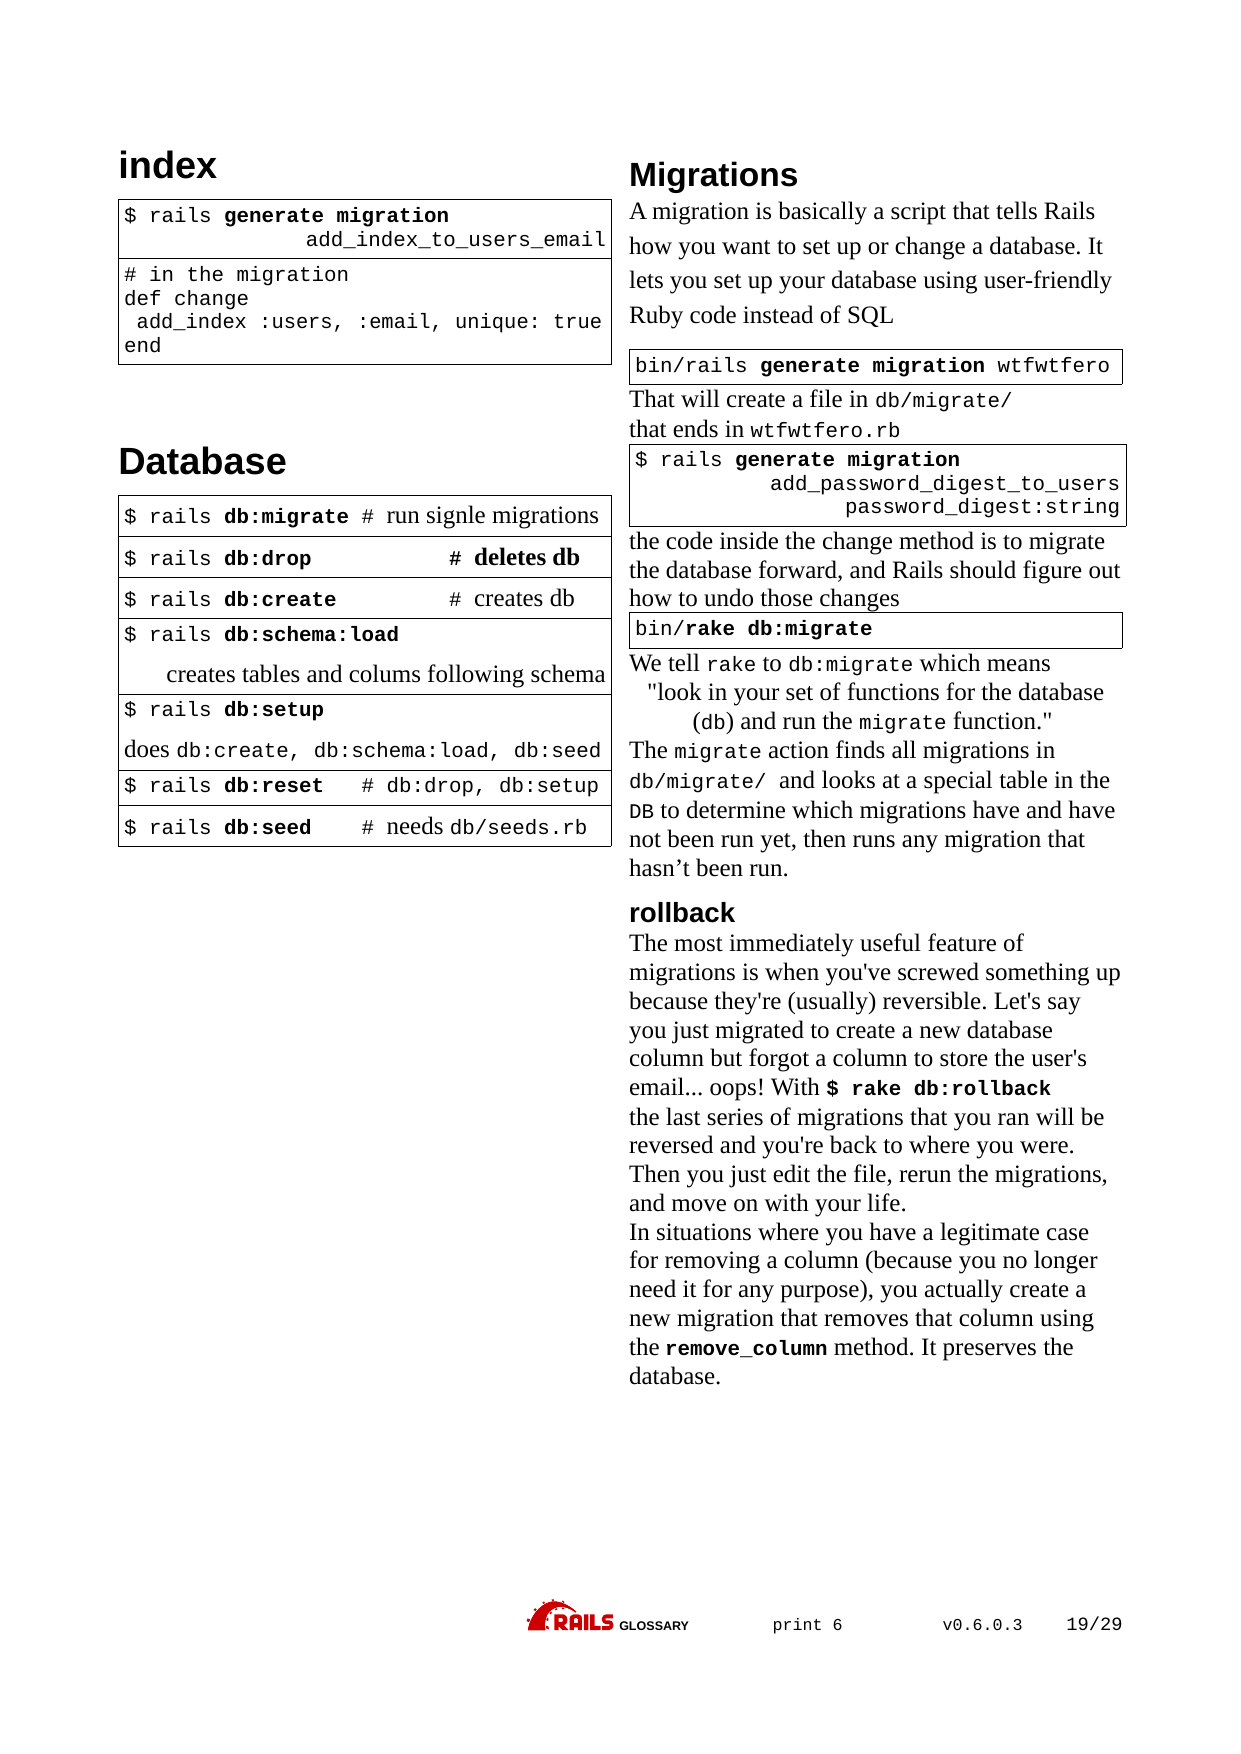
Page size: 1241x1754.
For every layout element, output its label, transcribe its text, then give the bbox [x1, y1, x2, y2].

text A migration is basically a script that tells Rails how you want to set up or change a database. It lets you set up your database using user-friendly Ruby code instead of SQL [629, 196, 1122, 329]
table_header $ rails db:migrate # run signle migrations [119, 496, 611, 536]
table_header $ rails generate migration add_password_digest_to_users password_digest:string [630, 445, 1126, 526]
text the last series of migrations that you ran will be reversed and you're back to where you were. Then you just edit the file, rerun the migrations, and move on with your life. [629, 1102, 1122, 1217]
table_header $ rails db:seed # needs db/seeds.rb [119, 806, 611, 846]
subtitle Migrations [629, 155, 1122, 193]
table_header bin/rake db:migrate [630, 613, 1122, 647]
text that ends in wtfwtfero.rb [629, 414, 1122, 443]
text The most immediately useful feature of migrations is when you've screwed something up because they're (usually) reversible. Let's say you just migrated to create a new database column but forgot a column to store the user's email... oops! With $ rake db:rollback [629, 928, 1122, 1102]
text the code inside the change method is to migrate the database forward, and Rails should figure out how to undo those changes [629, 527, 1122, 612]
table_header bin/rails generate migration wtfwtfero [630, 350, 1122, 384]
table_cell $ rails db:reset # db:drop, db:setup [119, 771, 611, 805]
text We tell rake to db:migrate which means [629, 649, 1122, 677]
table_cell creates tables and colums following schema [119, 653, 611, 693]
subtitle rollback [629, 897, 1122, 928]
text In situations where you have a legitimate case for removing a column (because you no longer need it for any purpose), you actually create a new migration that removes that column using the remove_column method. It preserves the database. [629, 1217, 1122, 1390]
table_cell # in the migration def change add_index :users, :email, unique: true end [119, 259, 611, 364]
subtitle index [118, 143, 611, 187]
table_header $ rails generate migration add_index_to_users_email [119, 200, 611, 258]
text The migrate action finds all migrations in db/migrate/ and looks at a special table in the DB to determine which migrations have and have not been run yet, then runs any migration that hasn’t been run. [629, 736, 1122, 882]
text "look in your set of functions for the database (db) and run the migrate function." [629, 677, 1122, 736]
table_cell $ rails db:create # creates db [119, 578, 611, 618]
table_cell $ rails db:setup [119, 695, 611, 729]
table_cell $ rails db:schema:load [119, 619, 611, 653]
subtitle Database [118, 438, 611, 482]
table_cell $ rails db:drop # deletes db [119, 537, 611, 577]
text That will create a file in db/migrate/ [629, 385, 1122, 414]
table_cell does db:create, db:schema:load, db:seed [119, 729, 611, 770]
